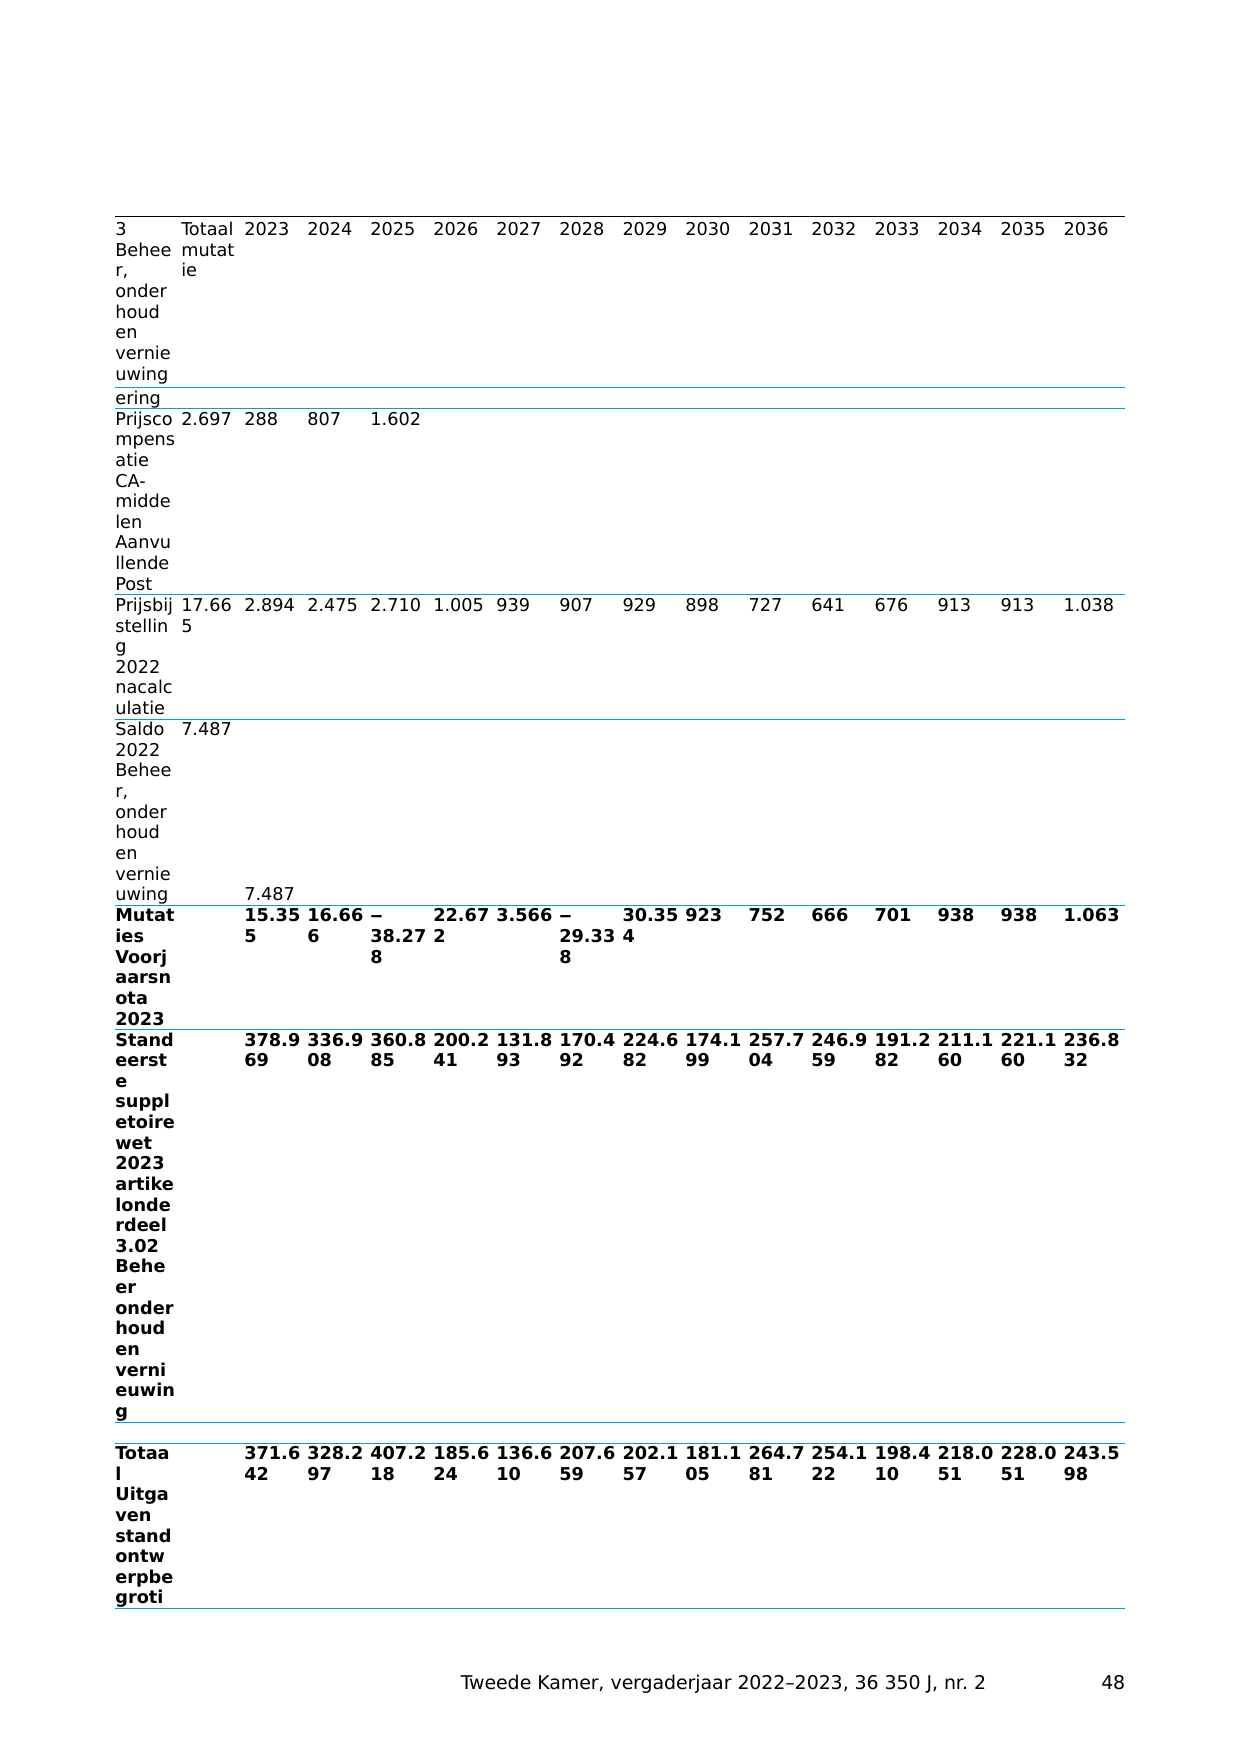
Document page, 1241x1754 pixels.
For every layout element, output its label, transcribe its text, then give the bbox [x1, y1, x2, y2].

table_cell [934, 409, 997, 594]
table_cell [367, 1423, 430, 1443]
table_cell [556, 409, 619, 594]
table_cell [808, 720, 871, 905]
table_cell 676 [871, 595, 934, 719]
table_cell [430, 388, 493, 408]
table_cell [745, 388, 808, 408]
table_cell 224.682 [619, 1030, 682, 1421]
table_cell 2034 [934, 217, 997, 387]
table_cell [493, 388, 556, 408]
table_cell [998, 388, 1060, 408]
table_cell 898 [682, 595, 745, 719]
table_cell 378.969 [241, 1030, 304, 1421]
table_cell 938 [998, 906, 1060, 1029]
table_cell [304, 720, 367, 905]
table_cell 2036 [1060, 217, 1125, 387]
table_cell [745, 1423, 808, 1443]
table_cell 913 [998, 595, 1060, 719]
table_cell [934, 720, 997, 905]
table_cell 701 [871, 906, 934, 1029]
table_cell [682, 1423, 745, 1443]
table_cell [619, 1423, 682, 1443]
table_cell [808, 1423, 871, 1443]
table_cell 2.475 [304, 595, 367, 719]
table_cell 407.218 [367, 1444, 430, 1608]
table_cell [1060, 409, 1125, 594]
table_cell 202.157 [619, 1444, 682, 1608]
table_cell 1.602 [367, 409, 430, 594]
table_cell Stand eerste suppletoire wet 2023 artikelonderdeel 3.02 Beheer onderhoud en vernieuwing [115, 1030, 178, 1421]
table_cell [682, 720, 745, 905]
table_cell 328.297 [304, 1444, 367, 1608]
table_cell 30.354 [619, 906, 682, 1029]
table_cell 938 [934, 906, 997, 1029]
table_cell Totaal mutatie [178, 217, 241, 387]
table_cell 7.487 [241, 720, 304, 905]
table_cell [178, 1423, 241, 1443]
table_cell 2.894 [241, 595, 304, 719]
table_cell 939 [493, 595, 556, 719]
table_cell 336.908 [304, 1030, 367, 1421]
table_cell [556, 720, 619, 905]
table_cell 360.885 [367, 1030, 430, 1421]
table_cell [178, 1444, 241, 1608]
table_cell 7.487 [178, 720, 241, 905]
table_cell [556, 1423, 619, 1443]
table_cell [304, 1423, 367, 1443]
table_cell [367, 388, 430, 408]
table_cell 666 [808, 906, 871, 1029]
table_cell [367, 720, 430, 905]
table_cell [304, 388, 367, 408]
table_cell 2031 [745, 217, 808, 387]
table_cell [619, 720, 682, 905]
table_cell [871, 388, 934, 408]
table_cell 15.355 [241, 906, 304, 1029]
table_cell 191.282 [871, 1030, 934, 1421]
table_cell 211.160 [934, 1030, 997, 1421]
table_cell [745, 409, 808, 594]
table_cell [871, 409, 934, 594]
table_cell [808, 388, 871, 408]
table_cell 288 [241, 409, 304, 594]
table_cell 641 [808, 595, 871, 719]
table_cell [998, 1423, 1060, 1443]
table_cell [934, 388, 997, 408]
table_cell 2023 [241, 217, 304, 387]
table_cell 228.051 [998, 1444, 1060, 1608]
table_cell 2033 [871, 217, 934, 387]
table_cell [619, 409, 682, 594]
table_cell 3 Beheer, onderhoud en vernieuwing [115, 217, 178, 387]
table_cell 170.492 [556, 1030, 619, 1421]
table_cell 929 [619, 595, 682, 719]
table_cell 257.704 [745, 1030, 808, 1421]
table_cell Mutaties Voorjaarsnota 2023 [115, 906, 178, 1029]
table_cell 236.832 [1060, 1030, 1125, 1421]
table_cell Saldo 2022 Beheer, onderhoud en vernieuwing [115, 720, 178, 905]
table_cell [745, 720, 808, 905]
table_cell [871, 1423, 934, 1443]
table_cell [556, 388, 619, 408]
table_cell 3.566 [493, 906, 556, 1029]
table_cell 1.005 [430, 595, 493, 719]
table_cell 17.665 [178, 595, 241, 719]
table_cell 2026 [430, 217, 493, 387]
table_cell 2028 [556, 217, 619, 387]
table_cell 2.697 [178, 409, 241, 594]
table_cell [430, 1423, 493, 1443]
table_cell 2024 [304, 217, 367, 387]
table_cell 218.051 [934, 1444, 997, 1608]
table_cell Prijscompensatie CA-middelen Aanvullende Post [115, 409, 178, 594]
table_cell [493, 720, 556, 905]
table_cell 181.105 [682, 1444, 745, 1608]
table_cell 185.624 [430, 1444, 493, 1608]
table_cell 136.610 [493, 1444, 556, 1608]
table_cell [871, 720, 934, 905]
table_cell 264.781 [745, 1444, 808, 1608]
table_cell 22.672 [430, 906, 493, 1029]
table_cell 2032 [808, 217, 871, 387]
table_cell 16.666 [304, 906, 367, 1029]
table_header Tabel 14 [115, 191, 1125, 216]
table_cell 221.160 [998, 1030, 1060, 1421]
table_cell 243.598 [1060, 1444, 1125, 1608]
table_cell [619, 388, 682, 408]
table_cell 246.959 [808, 1030, 871, 1421]
table_cell [430, 409, 493, 594]
table_cell [682, 409, 745, 594]
table_cell 198.410 [871, 1444, 934, 1608]
table_cell 907 [556, 595, 619, 719]
table_cell [934, 1423, 997, 1443]
table_cell [241, 1423, 304, 1443]
table_cell 1.063 [1060, 906, 1125, 1029]
table_cell 254.122 [808, 1444, 871, 1608]
table_cell ering [115, 388, 178, 408]
table_cell [682, 388, 745, 408]
table_cell [1060, 720, 1125, 905]
table_cell [1060, 388, 1125, 408]
table_cell 174.199 [682, 1030, 745, 1421]
table_cell 2.710 [367, 595, 430, 719]
table_cell 807 [304, 409, 367, 594]
table_cell 923 [682, 906, 745, 1029]
table_cell 2030 [682, 217, 745, 387]
table_cell 2035 [998, 217, 1060, 387]
table_cell [493, 1423, 556, 1443]
table_cell 727 [745, 595, 808, 719]
table_cell [115, 1423, 178, 1443]
table_cell Totaal Uitgaven stand ontwerpbegroti [115, 1444, 178, 1608]
table_cell 2029 [619, 217, 682, 387]
table_cell 371.642 [241, 1444, 304, 1608]
table_cell [178, 1030, 241, 1421]
table_cell 207.659 [556, 1444, 619, 1608]
table_cell Prijsbijstelling 2022 nacalculatie [115, 595, 178, 719]
table_cell 913 [934, 595, 997, 719]
table_cell ‒ 29.338 [556, 906, 619, 1029]
table_cell [998, 720, 1060, 905]
table_cell ‒ 38.278 [367, 906, 430, 1029]
table_cell [1060, 1423, 1125, 1443]
table_cell 200.241 [430, 1030, 493, 1421]
table_cell 2025 [367, 217, 430, 387]
table_cell [808, 409, 871, 594]
table_cell 131.893 [493, 1030, 556, 1421]
table_cell 2027 [493, 217, 556, 387]
table_cell [493, 409, 556, 594]
table_cell [241, 388, 304, 408]
table_cell 1.038 [1060, 595, 1125, 719]
table_cell [430, 720, 493, 905]
table_cell [178, 388, 241, 408]
table_cell [178, 906, 241, 1029]
table_cell [998, 409, 1060, 594]
table_cell 752 [745, 906, 808, 1029]
